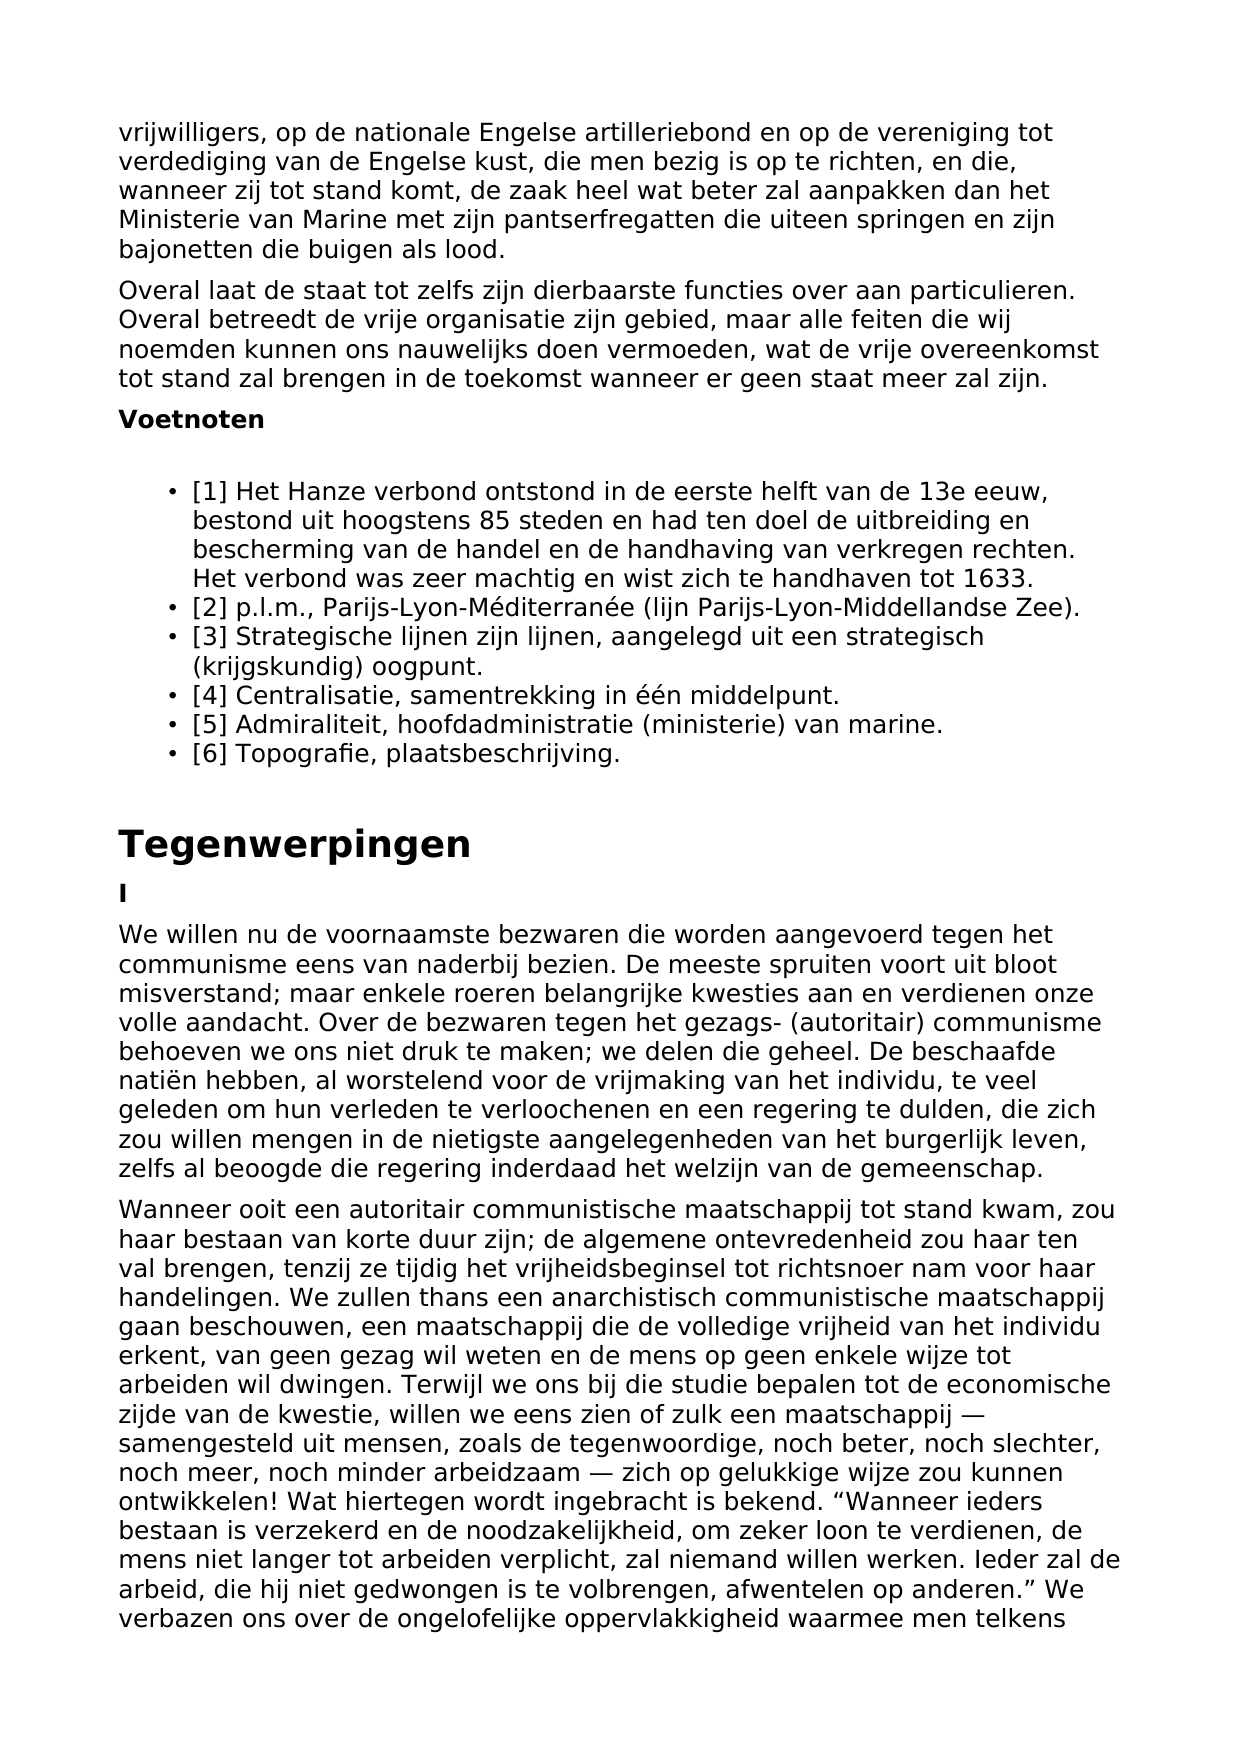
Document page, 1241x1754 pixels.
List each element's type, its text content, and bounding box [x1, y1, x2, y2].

list [6] Topografie, plaatsbeschrijving. [177, 739, 1122, 768]
text We willen nu de voornaamste bezwaren die worden aangevoerd tegen het communisme eens van naderbij bezien. De meeste spruiten voort uit bloot misverstand; maar enkele roeren belangrijke kwesties aan en verdienen onze volle aandacht. Over de bezwaren tegen het gezags- (autoritair) communisme behoeven we ons niet druk te maken; we delen die geheel. De beschaafde natiën hebben, al worstelend voor de vrijmaking van het individu, te veel geleden om hun verleden te verloochenen en een regering te dulden, die zich zou willen mengen in de nietigste aangelegenheden van het burgerlijk leven, zelfs al beoogde die regering inderdaad het welzijn van de gemeenschap. [118, 921, 1122, 1183]
list [2] p.l.m., Parijs-Lyon-Méditerranée (lijn Parijs-Lyon-Middellandse Zee). [177, 593, 1122, 623]
text vrijwilligers, op de nationale Engelse artilleriebond en op de vereniging tot verdediging van de Engelse kust, die men bezig is op te richten, en die, wanneer zij tot stand komt, de zaak heel wat beter zal aanpakken dan het Ministerie van Marine met zijn pantserfregatten die uiteen springen en zijn bajonetten die buigen als lood. [118, 118, 1122, 264]
subtitle Tegenwerpingen [118, 823, 1122, 867]
list [1] Het Hanze verbond ontstond in de eerste helft van de 13e eeuw, bestond uit hoogstens 85 steden en had ten doel de uitbreiding en bescherming van de handel en de handhaving van verkregen rechten. Het verbond was zeer machtig en wist zich te handhaven tot 1633. [177, 477, 1122, 593]
list [3] Strategische lijnen zijn lijnen, aangelegd uit een strategisch (krijgskundig) oogpunt. [177, 623, 1122, 681]
list [4] Centralisatie, samentrekking in één middelpunt. [177, 681, 1122, 710]
list [5] Admiraliteit, hoofdadministratie (ministerie) van marine. [177, 710, 1122, 739]
text Voetnoten [118, 406, 1122, 435]
text Overal laat de staat tot zelfs zijn dierbaarste functies over aan particulieren. Overal betreedt de vrije organisatie zijn gebied, maar alle feiten die wij noemden kunnen ons nauwelijks doen vermoeden, wat de vrije overeenkomst tot stand zal brengen in de toekomst wanneer er geen staat meer zal zijn. [118, 276, 1122, 393]
text I [118, 879, 1122, 908]
text Wanneer ooit een autoritair communistische maatschappij tot stand kwam, zou haar bestaan van korte duur zijn; de algemene ontevredenheid zou haar ten val brengen, tenzij ze tijdig het vrijheidsbeginsel tot richtsnoer nam voor haar handelingen. We zullen thans een anarchistisch communistische maatschappij gaan beschouwen, een maatschappij die de volledige vrijheid van het individu erkent, van geen gezag wil weten en de mens op geen enkele wijze tot arbeiden wil dwingen. Terwijl we ons bij die studie bepalen tot de economische zijde van de kwestie, willen we eens zien of zulk een maatschappij — samengesteld uit mensen, zoals de tegenwoordige, noch beter, noch slechter, noch meer, noch minder arbeidzaam — zich op gelukkige wijze zou kunnen ontwikkelen! Wat hiertegen wordt ingebracht is bekend. “Wanneer ieders bestaan is verzekerd en de noodzakelijkheid, om zeker loon te verdienen, de mens niet langer tot arbeiden verplicht, zal niemand willen werken. Ieder zal de arbeid, die hij niet gedwongen is te volbrengen, afwentelen op anderen.” We verbazen ons over de ongelofelijke oppervlakkigheid waarmee men telkens [118, 1196, 1122, 1633]
